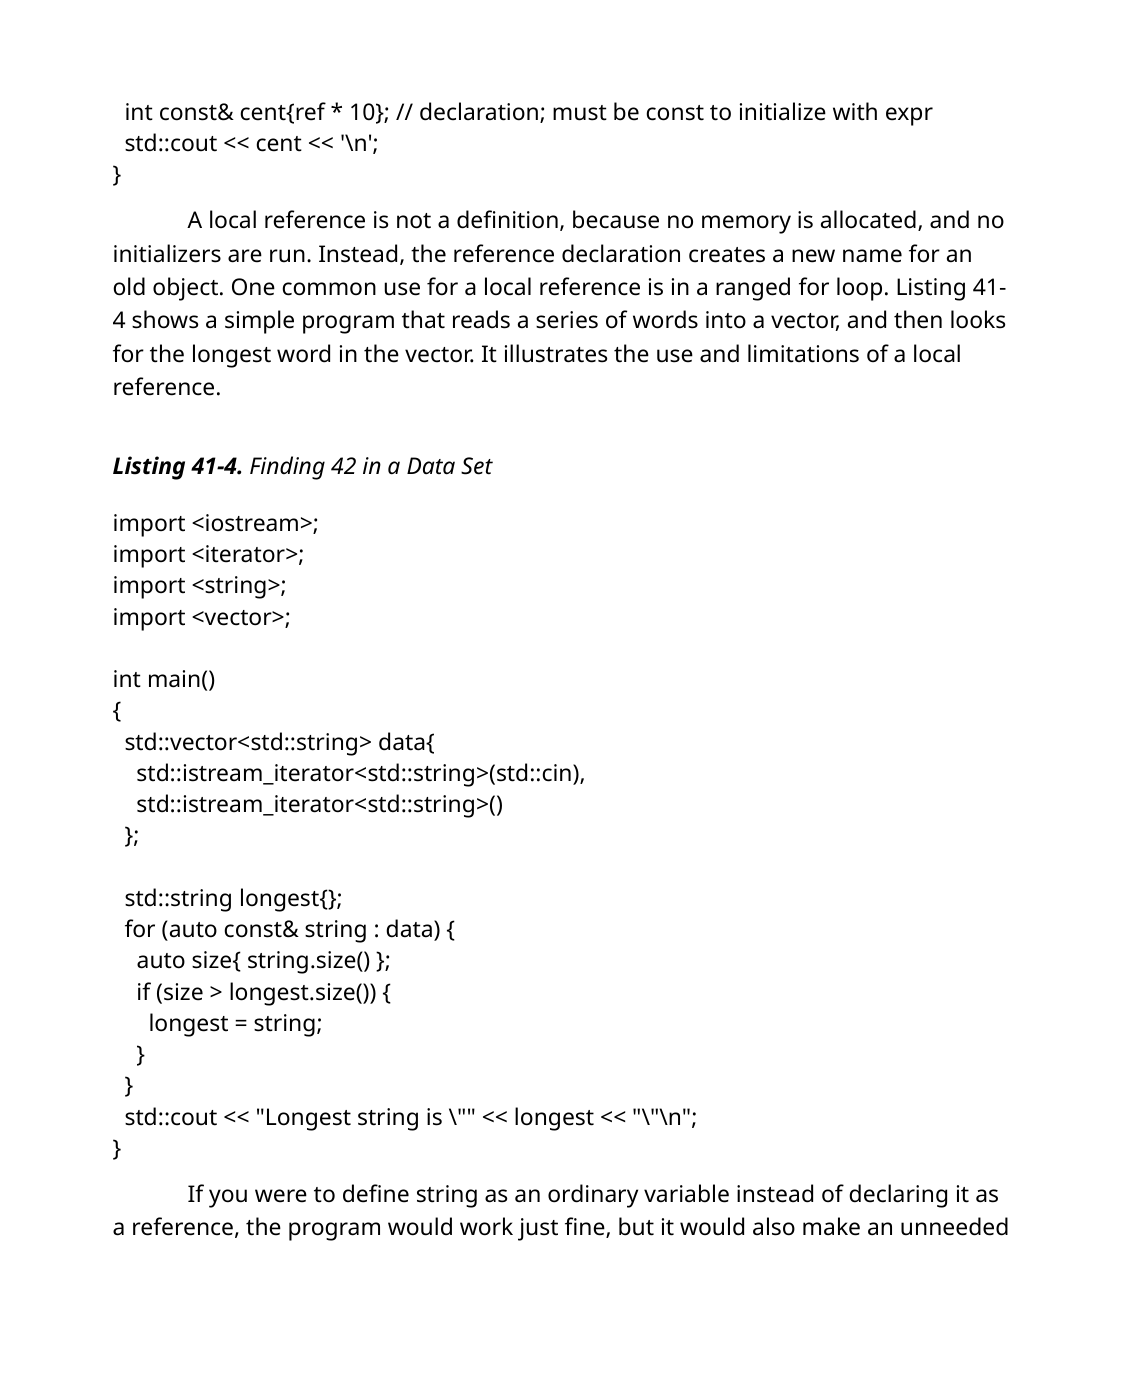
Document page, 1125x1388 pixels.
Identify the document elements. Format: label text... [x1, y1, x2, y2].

text import <vector>; [112, 601, 1012, 632]
text std::istream_iterator<std::string>() [112, 788, 1012, 819]
text import <iterator>; [112, 538, 1012, 569]
text } [112, 1069, 1012, 1101]
text import <string>; [112, 569, 1012, 601]
text std::string longest{}; [112, 882, 1012, 913]
text Listing 41-4. Finding 42 in a Data Set [112, 450, 1012, 481]
text std::istream_iterator<std::string>(std::cin), [112, 757, 1012, 788]
text }; [112, 819, 1012, 851]
text if (size > longest.size()) { [112, 976, 1012, 1007]
text std::cout << cent << '\n'; [112, 127, 1012, 158]
text If you were to define string as an ordinary variable instead of declaring it as a reference, the program would work just fine, but it would also make an unneeded [112, 1176, 1012, 1242]
text } [112, 1132, 1012, 1163]
text } [112, 158, 1012, 190]
text { [112, 694, 1012, 726]
text int main() [112, 663, 1012, 694]
text longest = string; [112, 1007, 1012, 1038]
text for (auto const& string : data) { [112, 913, 1012, 944]
text std::vector<std::string> data{ [112, 726, 1012, 757]
text int const& cent{ref * 10}; // declaration; must be const to initialize with expr [112, 96, 1012, 127]
text std::cout << "Longest string is \"" << longest << "\"\n"; [112, 1101, 1012, 1132]
text import <iostream>; [112, 507, 1012, 538]
text } [112, 1038, 1012, 1069]
text auto size{ string.size() }; [112, 944, 1012, 976]
text A local reference is not a definition, because no memory is allocated, and no initializers are run. Instead, the reference declaration creates a new name for an old object. One common use for a local reference is in a ranged for loop. Listing 41-4 shows a simple program that reads a series of words into a vector, and then looks for the longest word in the vector. It illustrates the use and limitations of a local reference. [112, 202, 1012, 402]
